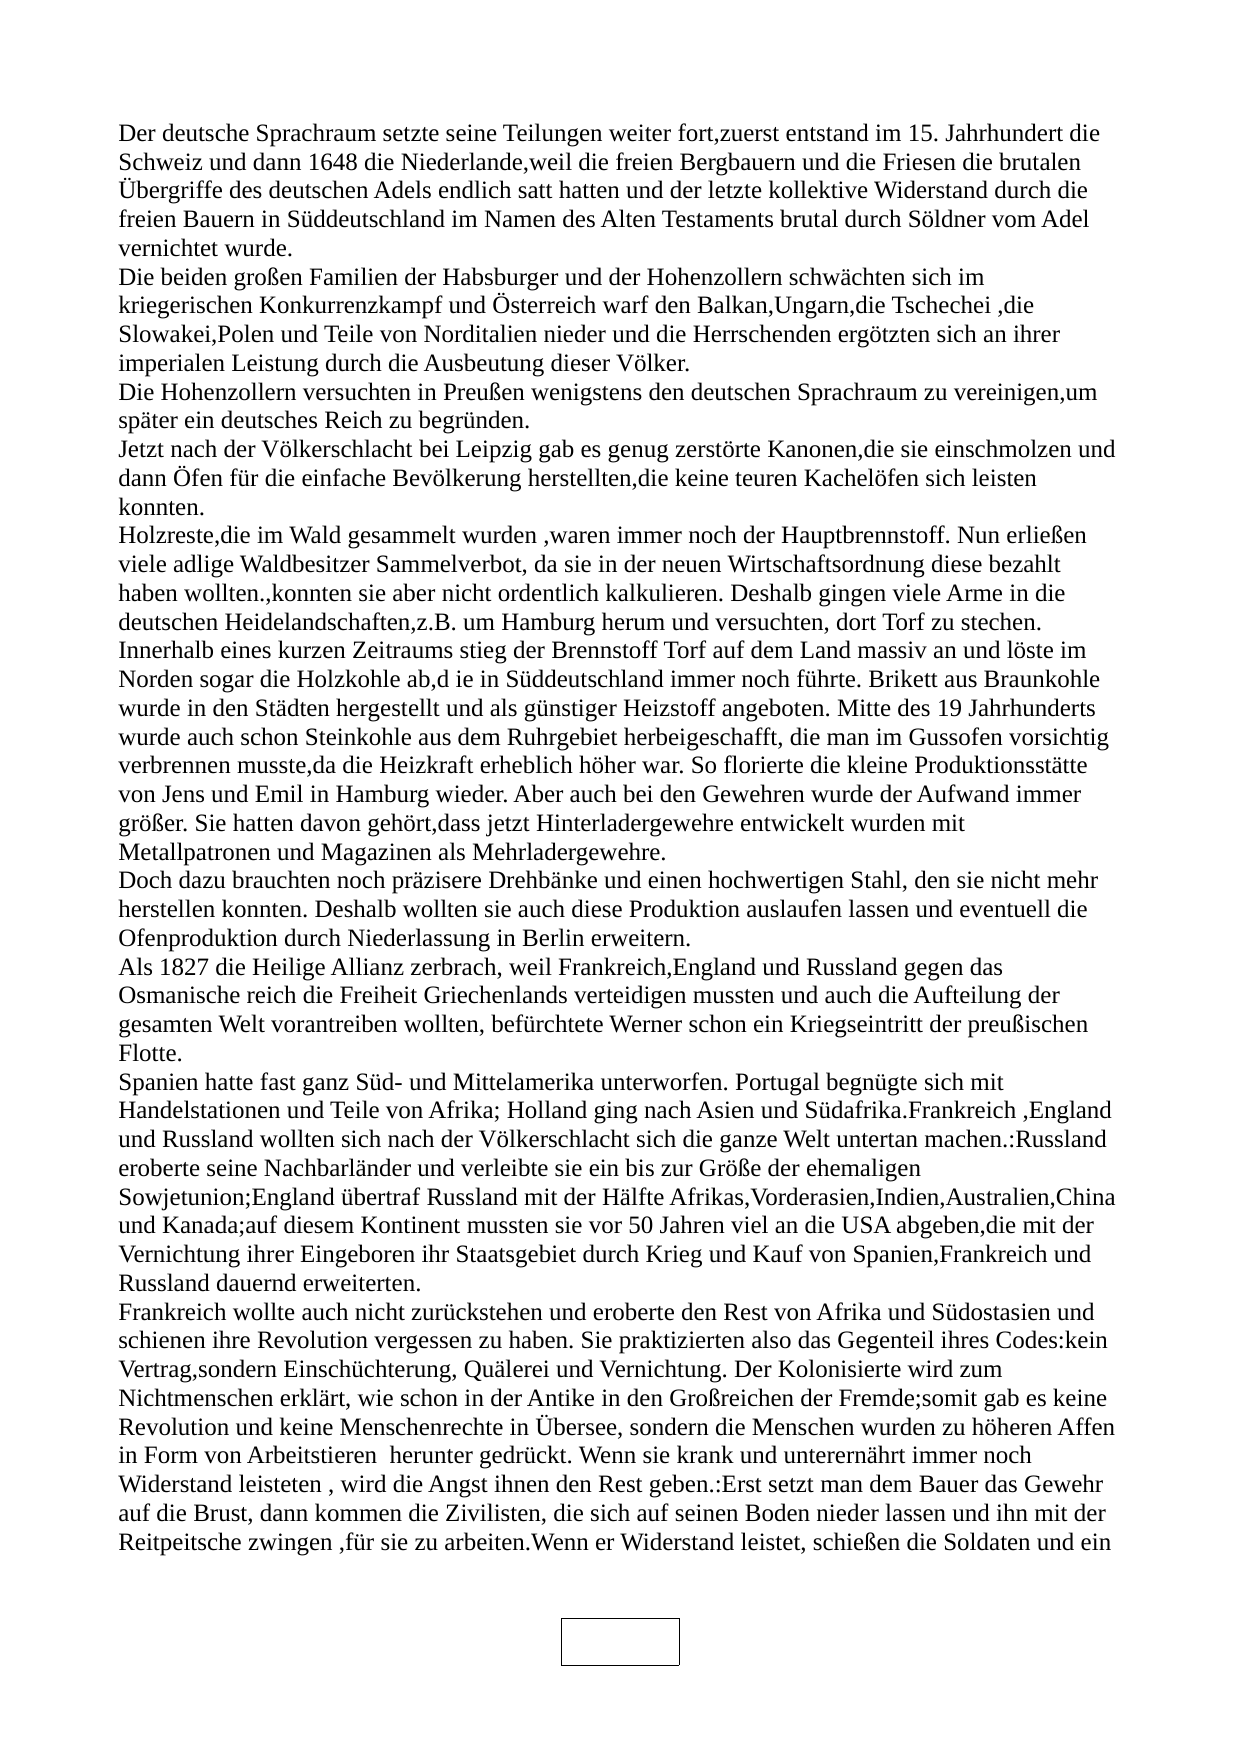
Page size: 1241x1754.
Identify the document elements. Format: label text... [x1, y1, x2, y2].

text Jetzt nach der Völkerschlacht bei Leipzig gab es genug zerstörte Kanonen,die sie einschmolzen und dann Öfen für die einfache Bevölkerung herstellten,die keine teuren Kachelöfen sich leisten konnten. [118, 434, 1122, 521]
text Spanien hatte fast ganz Süd- und Mittelamerika unterworfen. Portugal begnügte sich mit Handelstationen und Teile von Afrika; Holland ging nach Asien und Südafrika.Frankreich ,England und Russland wollten sich nach der Völkerschlacht sich die ganze Welt untertan machen.:Russland eroberte seine Nachbarländer und verleibte sie ein bis zur Größe der ehemaligen Sowjetunion;England übertraf Russland mit der Hälfte Afrikas,Vorderasien,Indien,Australien,China und Kanada;auf diesem Kontinent mussten sie vor 50 Jahren viel an die USA abgeben,die mit der Vernichtung ihrer Eingeboren ihr Staatsgebiet durch Krieg und Kauf von Spanien,Frankreich und Russland dauernd erweiterten. [118, 1067, 1122, 1297]
text Als 1827 die Heilige Allianz zerbrach, weil Frankreich,England und Russland gegen das Osmanische reich die Freiheit Griechenlands verteidigen mussten und auch die Aufteilung der gesamten Welt vorantreiben wollten, befürchtete Werner schon ein Kriegseintritt der preußischen Flotte. [118, 952, 1122, 1067]
text Die Hohenzollern versuchten in Preußen wenigstens den deutschen Sprachraum zu vereinigen,um später ein deutsches Reich zu begründen. [118, 377, 1122, 434]
text Frankreich wollte auch nicht zurückstehen und eroberte den Rest von Afrika und Südostasien und schienen ihre Revolution vergessen zu haben. Sie praktizierten also das Gegenteil ihres Codes:kein Vertrag,sondern Einschüchterung, Quälerei und Vernichtung. Der Kolonisierte wird zum Nichtmenschen erklärt, wie schon in der Antike in den Großreichen der Fremde;somit gab es keine Revolution und keine Menschenrechte in Übersee, sondern die Menschen wurden zu höheren Affen in Form von Arbeitstieren herunter gedrückt. Wenn sie krank und unterernährt immer noch Widerstand leisteten , wird die Angst ihnen den Rest geben.:Erst setzt man dem Bauer das Gewehr auf die Brust, dann kommen die Zivilisten, die sich auf seinen Boden nieder lassen und ihn mit der Reitpeitsche zwingen ,für sie zu arbeiten.Wenn er Widerstand leistet, schießen die Soldaten und ein [118, 1297, 1122, 1556]
text Die beiden großen Familien der Habsburger und der Hohenzollern schwächten sich im kriegerischen Konkurrenzkampf und Österreich warf den Balkan,Ungarn,die Tschechei ,die Slowakei,Polen und Teile von Norditalien nieder und die Herrschenden ergötzten sich an ihrer imperialen Leistung durch die Ausbeutung dieser Völker. [118, 262, 1122, 377]
text Doch dazu brauchten noch präzisere Drehbänke und einen hochwertigen Stahl, den sie nicht mehr herstellen konnten. Deshalb wollten sie auch diese Produktion auslaufen lassen und eventuell die Ofenproduktion durch Niederlassung in Berlin erweitern. [118, 866, 1122, 952]
text Holzreste,die im Wald gesammelt wurden ,waren immer noch der Hauptbrennstoff. Nun erließen viele adlige Waldbesitzer Sammelverbot, da sie in der neuen Wirtschaftsordnung diese bezahlt haben wollten.,konnten sie aber nicht ordentlich kalkulieren. Deshalb gingen viele Arme in die deutschen Heidelandschaften,z.B. um Hamburg herum und versuchten, dort Torf zu stechen. Innerhalb eines kurzen Zeitraums stieg der Brennstoff Torf auf dem Land massiv an und löste im Norden sogar die Holzkohle ab,d ie in Süddeutschland immer noch führte. Brikett aus Braunkohle wurde in den Städten hergestellt und als günstiger Heizstoff angeboten. Mitte des 19 Jahrhunderts wurde auch schon Steinkohle aus dem Ruhrgebiet herbeigeschafft, die man im Gussofen vorsichtig verbrennen musste,da die Heizkraft erheblich höher war. So florierte die kleine Produktionsstätte von Jens und Emil in Hamburg wieder. Aber auch bei den Gewehren wurde der Aufwand immer größer. Sie hatten davon gehört,dass jetzt Hinterladergewehre entwickelt wurden mit Metallpatronen und Magazinen als Mehrladergewehre. [118, 521, 1122, 866]
text Der deutsche Sprachraum setzte seine Teilungen weiter fort,zuerst entstand im 15. Jahrhundert die Schweiz und dann 1648 die Niederlande,weil die freien Bergbauern und die Friesen die brutalen Übergriffe des deutschen Adels endlich satt hatten und der letzte kollektive Widerstand durch die freien Bauern in Süddeutschland im Namen des Alten Testaments brutal durch Söldner vom Adel vernichtet wurde. [118, 118, 1122, 262]
